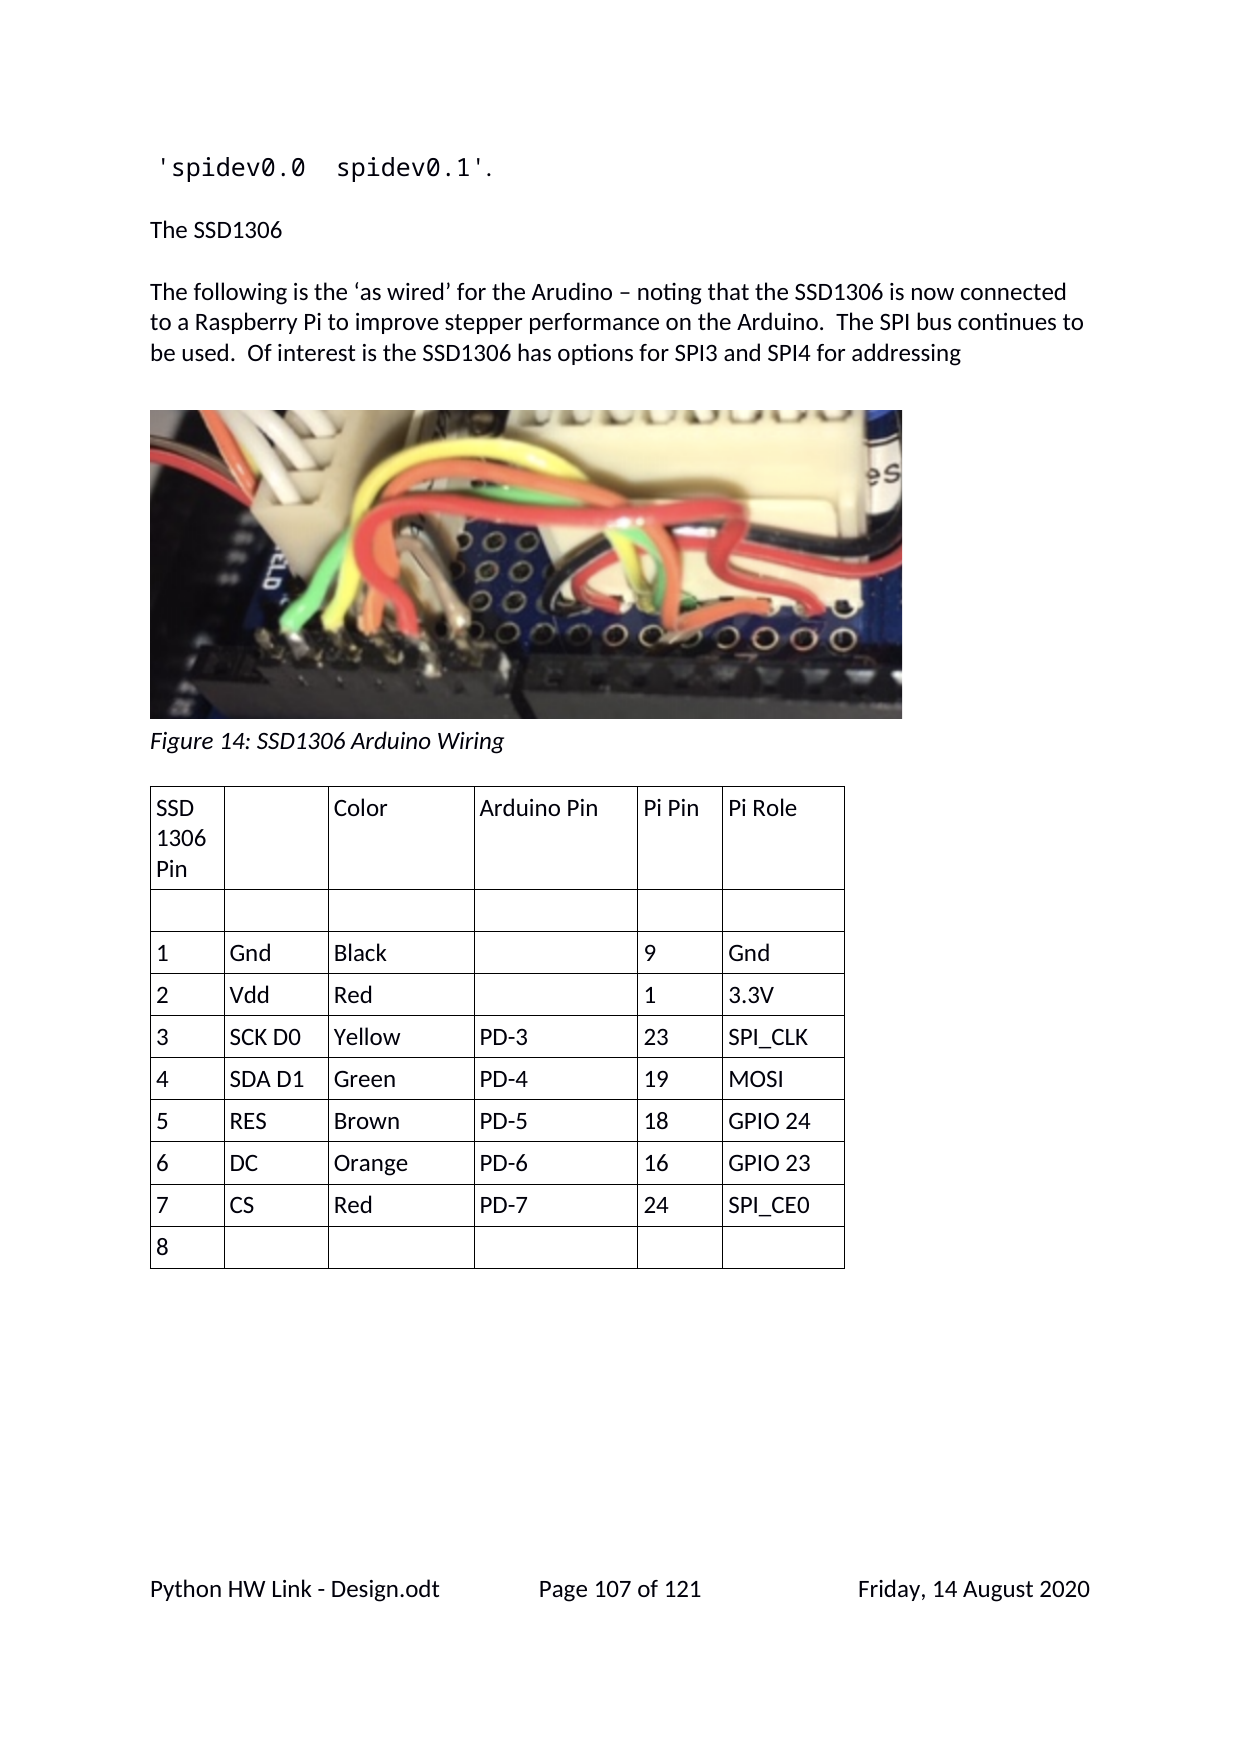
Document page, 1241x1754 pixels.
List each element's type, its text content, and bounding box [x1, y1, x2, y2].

table_header Arduino Pin [475, 787, 637, 889]
table_cell 1 [638, 974, 722, 1015]
table_cell 4 [151, 1058, 224, 1099]
table_cell 2 [151, 974, 224, 1015]
table_cell [225, 890, 328, 931]
table_cell 3 [151, 1016, 224, 1057]
table_cell MOSI [723, 1058, 844, 1099]
table_cell [329, 890, 474, 931]
text The SSD1306 [150, 214, 1090, 245]
table_cell SPI_CLK [723, 1016, 844, 1057]
table_cell [638, 1227, 722, 1268]
table_cell 6 [151, 1142, 224, 1183]
table_cell 9 [638, 932, 722, 973]
text Figure 14: SSD1306 Arduino Wiring [150, 719, 902, 755]
table_cell Red [329, 1185, 474, 1226]
table_cell Orange [329, 1142, 474, 1183]
table_cell Gnd [723, 932, 844, 973]
table_cell SPI_CE0 [723, 1185, 844, 1226]
table_cell PD-5 [475, 1100, 637, 1141]
picture [150, 410, 903, 719]
table_cell RES [225, 1100, 328, 1141]
table_cell 5 [151, 1100, 224, 1141]
table_cell SDA D1 [225, 1058, 328, 1099]
table_cell GPIO 23 [723, 1142, 844, 1183]
table_cell 18 [638, 1100, 722, 1141]
table_cell [638, 890, 722, 931]
text The following is the ‘as wired’ for the Arudino – noting that the SSD1306 is now connected to a Raspberry Pi to improve stepper performance on the Arduino. The SPI bus continues to be used. Of interest is the SSD1306 has options for SPI3 and SPI4 for addressing [150, 276, 1090, 367]
table_cell 1 [151, 932, 224, 973]
table_cell [329, 1227, 474, 1268]
table_cell [151, 890, 224, 931]
table_cell PD-3 [475, 1016, 637, 1057]
table_cell Gnd [225, 932, 328, 973]
table_cell PD-6 [475, 1142, 637, 1183]
table_cell Brown [329, 1100, 474, 1141]
table_cell GPIO 24 [723, 1100, 844, 1141]
table_cell [475, 1227, 637, 1268]
table_cell Green [329, 1058, 474, 1099]
table_header Color [329, 787, 474, 889]
table_cell 8 [151, 1227, 224, 1268]
table_cell [225, 1227, 328, 1268]
table_cell [475, 974, 637, 1015]
table_cell SCK D0 [225, 1016, 328, 1057]
table_header Pi Pin [638, 787, 722, 889]
table_cell 7 [151, 1185, 224, 1226]
table_cell 24 [638, 1185, 722, 1226]
table_cell 16 [638, 1142, 722, 1183]
table_cell Red [329, 974, 474, 1015]
table_cell PD-4 [475, 1058, 637, 1099]
table_cell [723, 1227, 844, 1268]
table_cell Yellow [329, 1016, 474, 1057]
text 'spidev0.0 spidev0.1'. [150, 150, 1090, 184]
table_cell CS [225, 1185, 328, 1226]
table_header SSD 1306 Pin [151, 787, 224, 889]
table_cell [723, 890, 844, 931]
table_cell DC [225, 1142, 328, 1183]
table_cell 23 [638, 1016, 722, 1057]
table_cell PD-7 [475, 1185, 637, 1226]
table_cell [475, 932, 637, 973]
table_cell 19 [638, 1058, 722, 1099]
table_header Pi Role [723, 787, 844, 889]
table_cell 3.3V [723, 974, 844, 1015]
table_cell [475, 890, 637, 931]
table_cell Vdd [225, 974, 328, 1015]
table_cell Black [329, 932, 474, 973]
table_header [225, 787, 328, 889]
